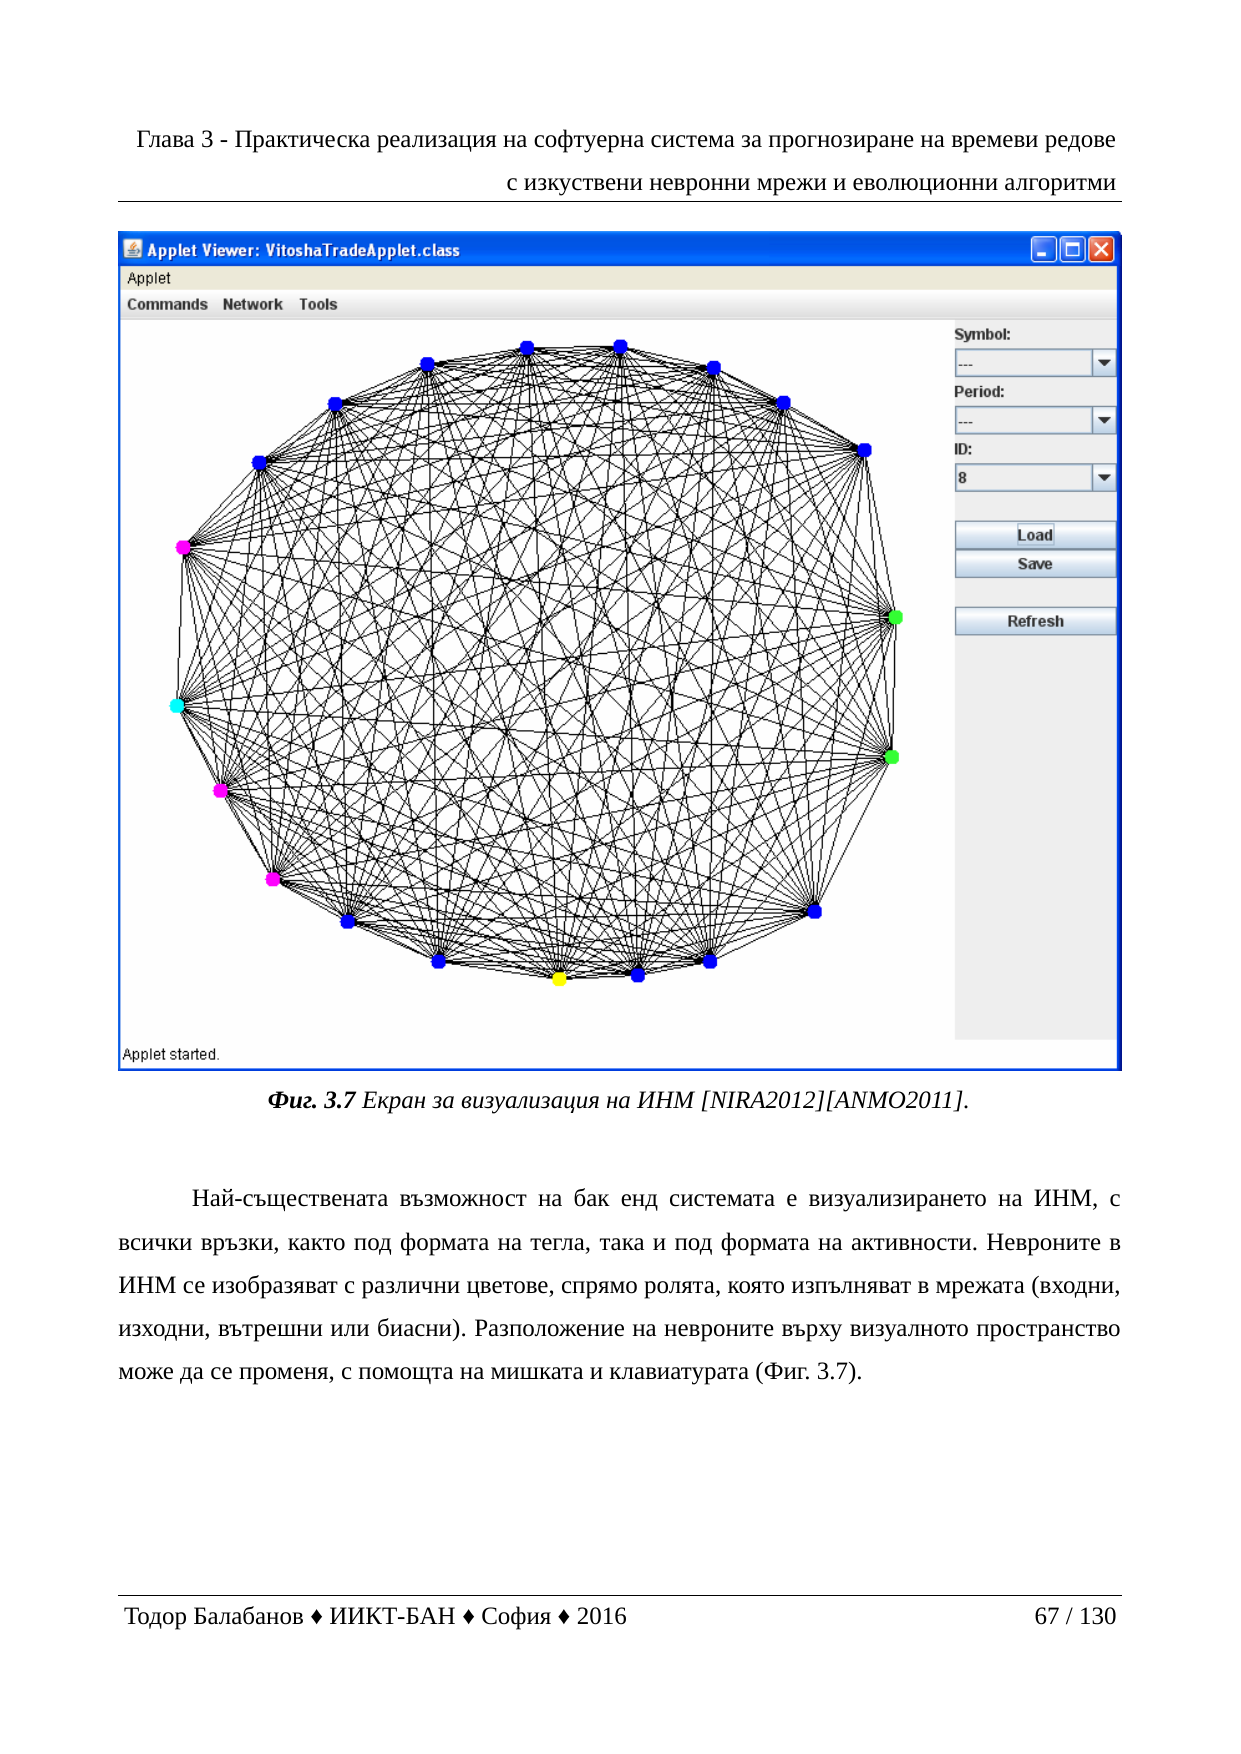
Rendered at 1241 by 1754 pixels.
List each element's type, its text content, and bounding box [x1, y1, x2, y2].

text Най-съществената възможност на бак енд системата е визуализирането на ИНМ, с всички връзки, както под формата на тегла, така и под формата на активности. Невроните в ИНМ се изобразяват с различни цветове, спрямо ролята, която изпълняват в мрежата (входни, изходни, вътрешни или биасни). Разположение на невроните върху визуалното пространство може да се променя, с помощта на мишката и клавиатурата (Фиг. 3.7). [118, 1183, 1122, 1385]
text Фиг. 3.7 Екран за визуализация на ИНМ [NIRA2012][ANMO2011]. [118, 1071, 1122, 1113]
picture [118, 231, 1122, 1071]
